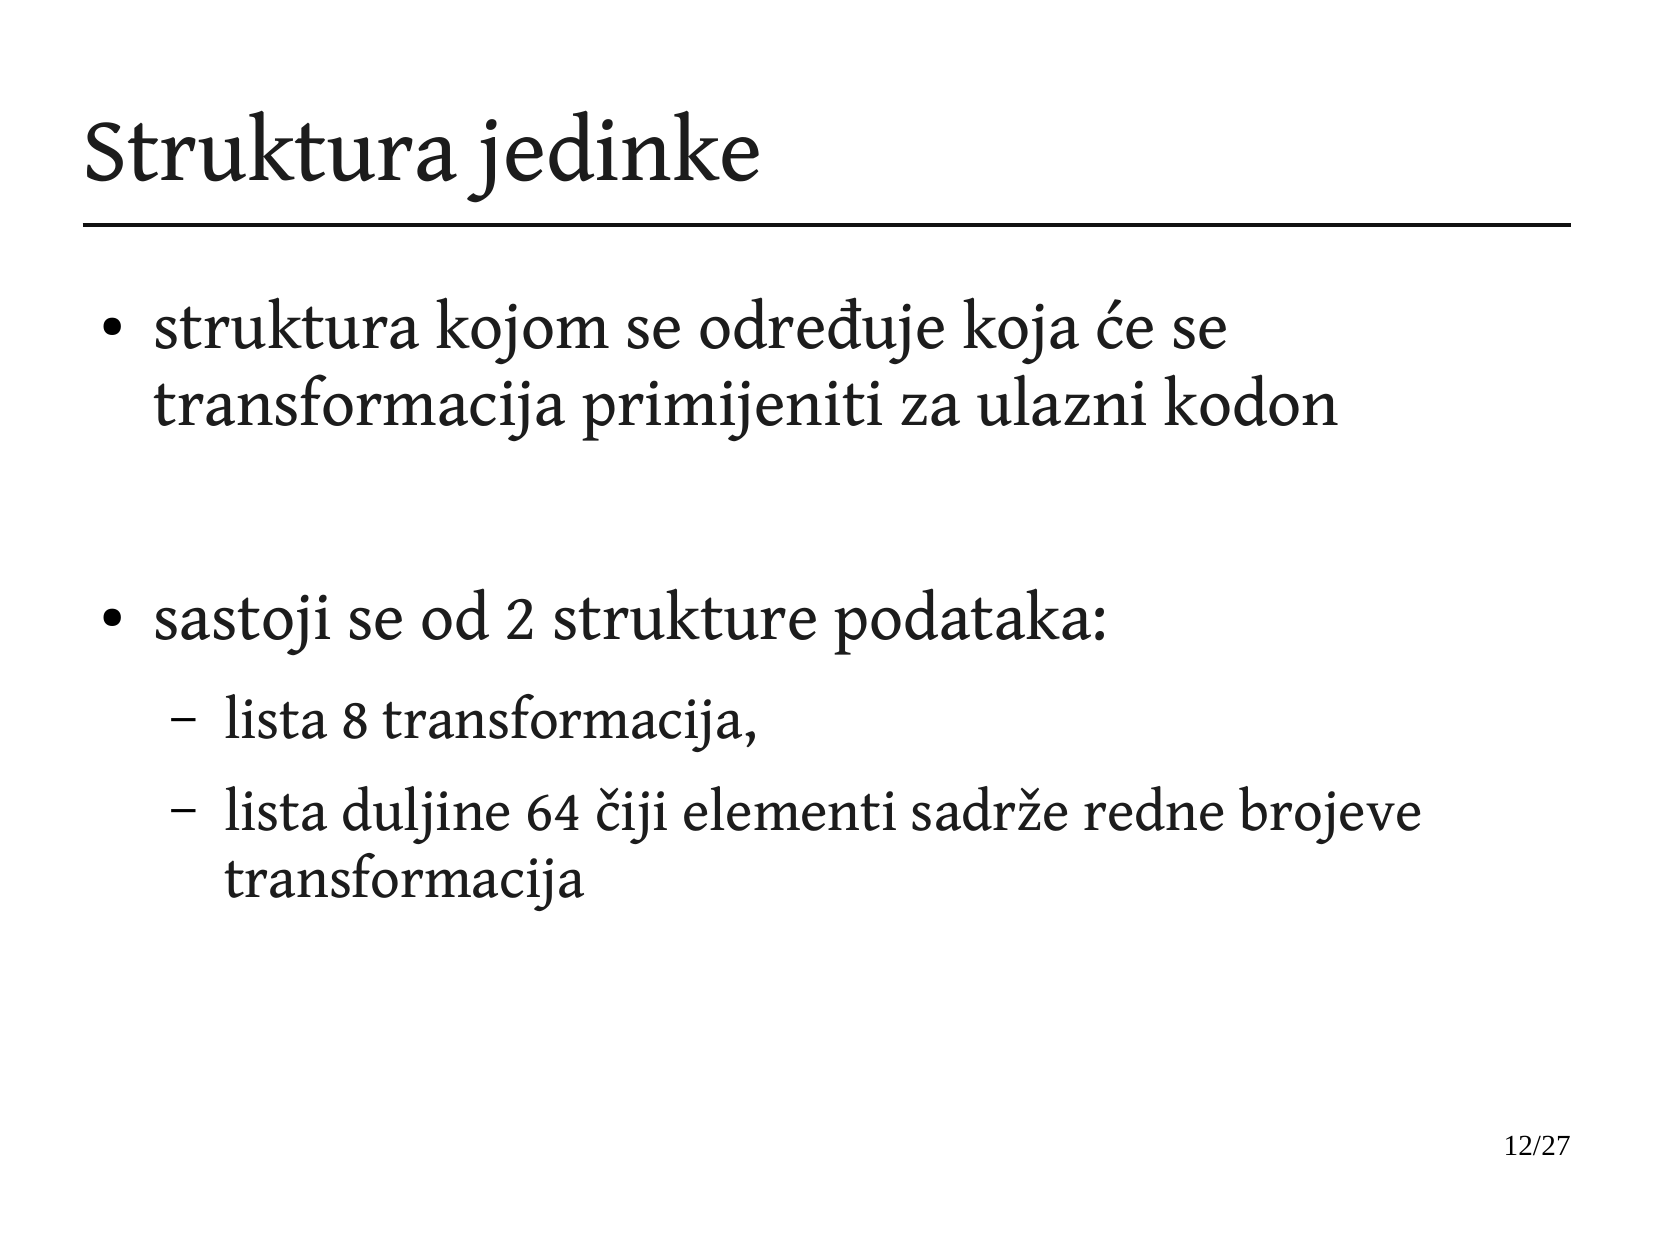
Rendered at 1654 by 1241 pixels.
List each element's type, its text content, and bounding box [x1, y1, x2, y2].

list struktura kojom se određuje koja će se transformacija primijeniti za ulazni kodon sastoji se od 2 strukture podataka: lista 8 transformacija, lista duljine 64 čiji elementi sadrže redne brojeve transformacija [82, 290, 1571, 1109]
title Struktura jedinke [82, 49, 1571, 257]
